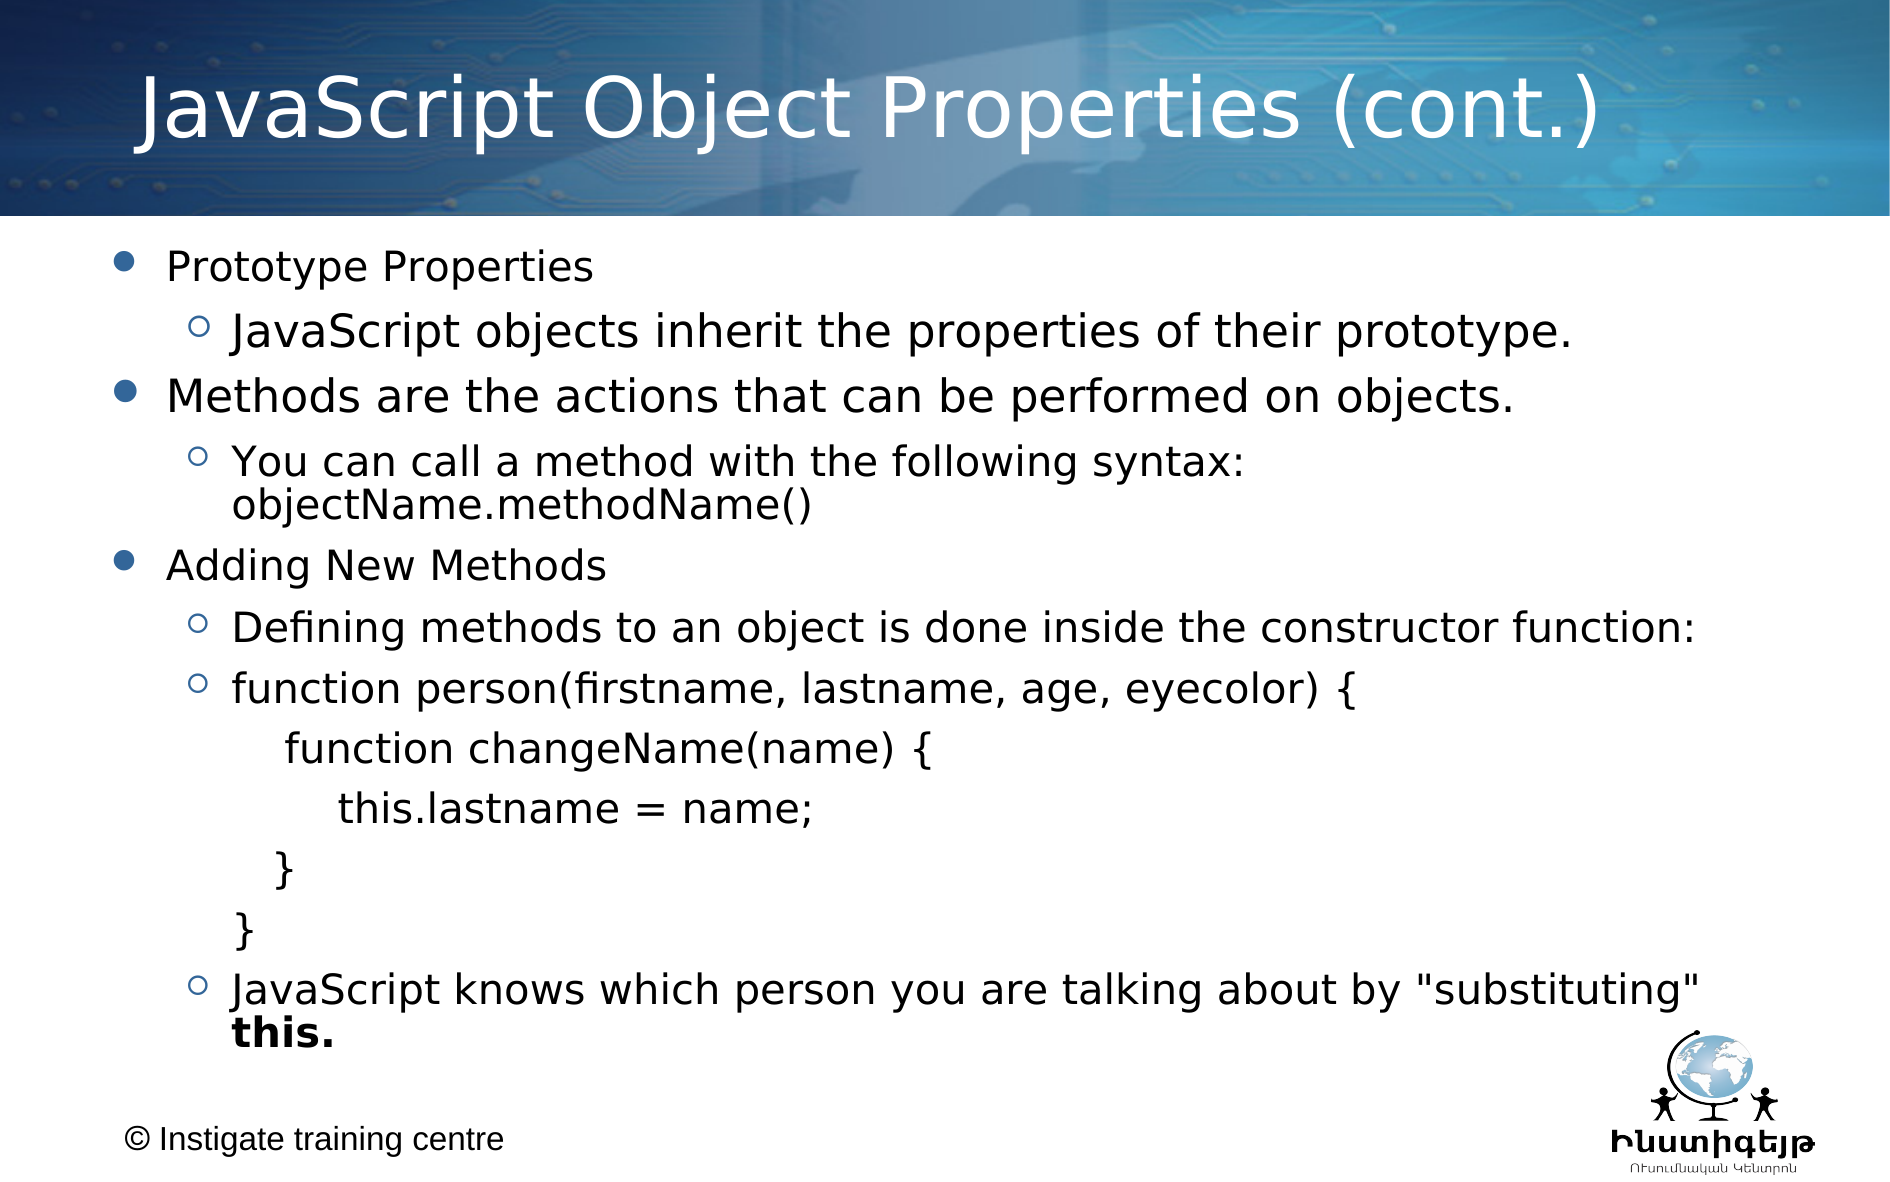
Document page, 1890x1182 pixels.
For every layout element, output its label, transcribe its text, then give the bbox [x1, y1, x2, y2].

picture [0, 0, 1890, 216]
list Prototype Properties JavaScript objects inherit the properties of their prototype. Methods are the actions that can be performed on objects. You can call a method with the following syntax: objectName.methodName() Adding New Methods Defining methods to an object is done inside the constructor function: function person(firstname, lastname, age, eyecolor) { function changeName(name) { this.lastname = name; } } JavaScript knows which person you are talking about by "substituting" this. [110, 247, 1801, 274]
picture [1612, 1030, 1815, 1175]
